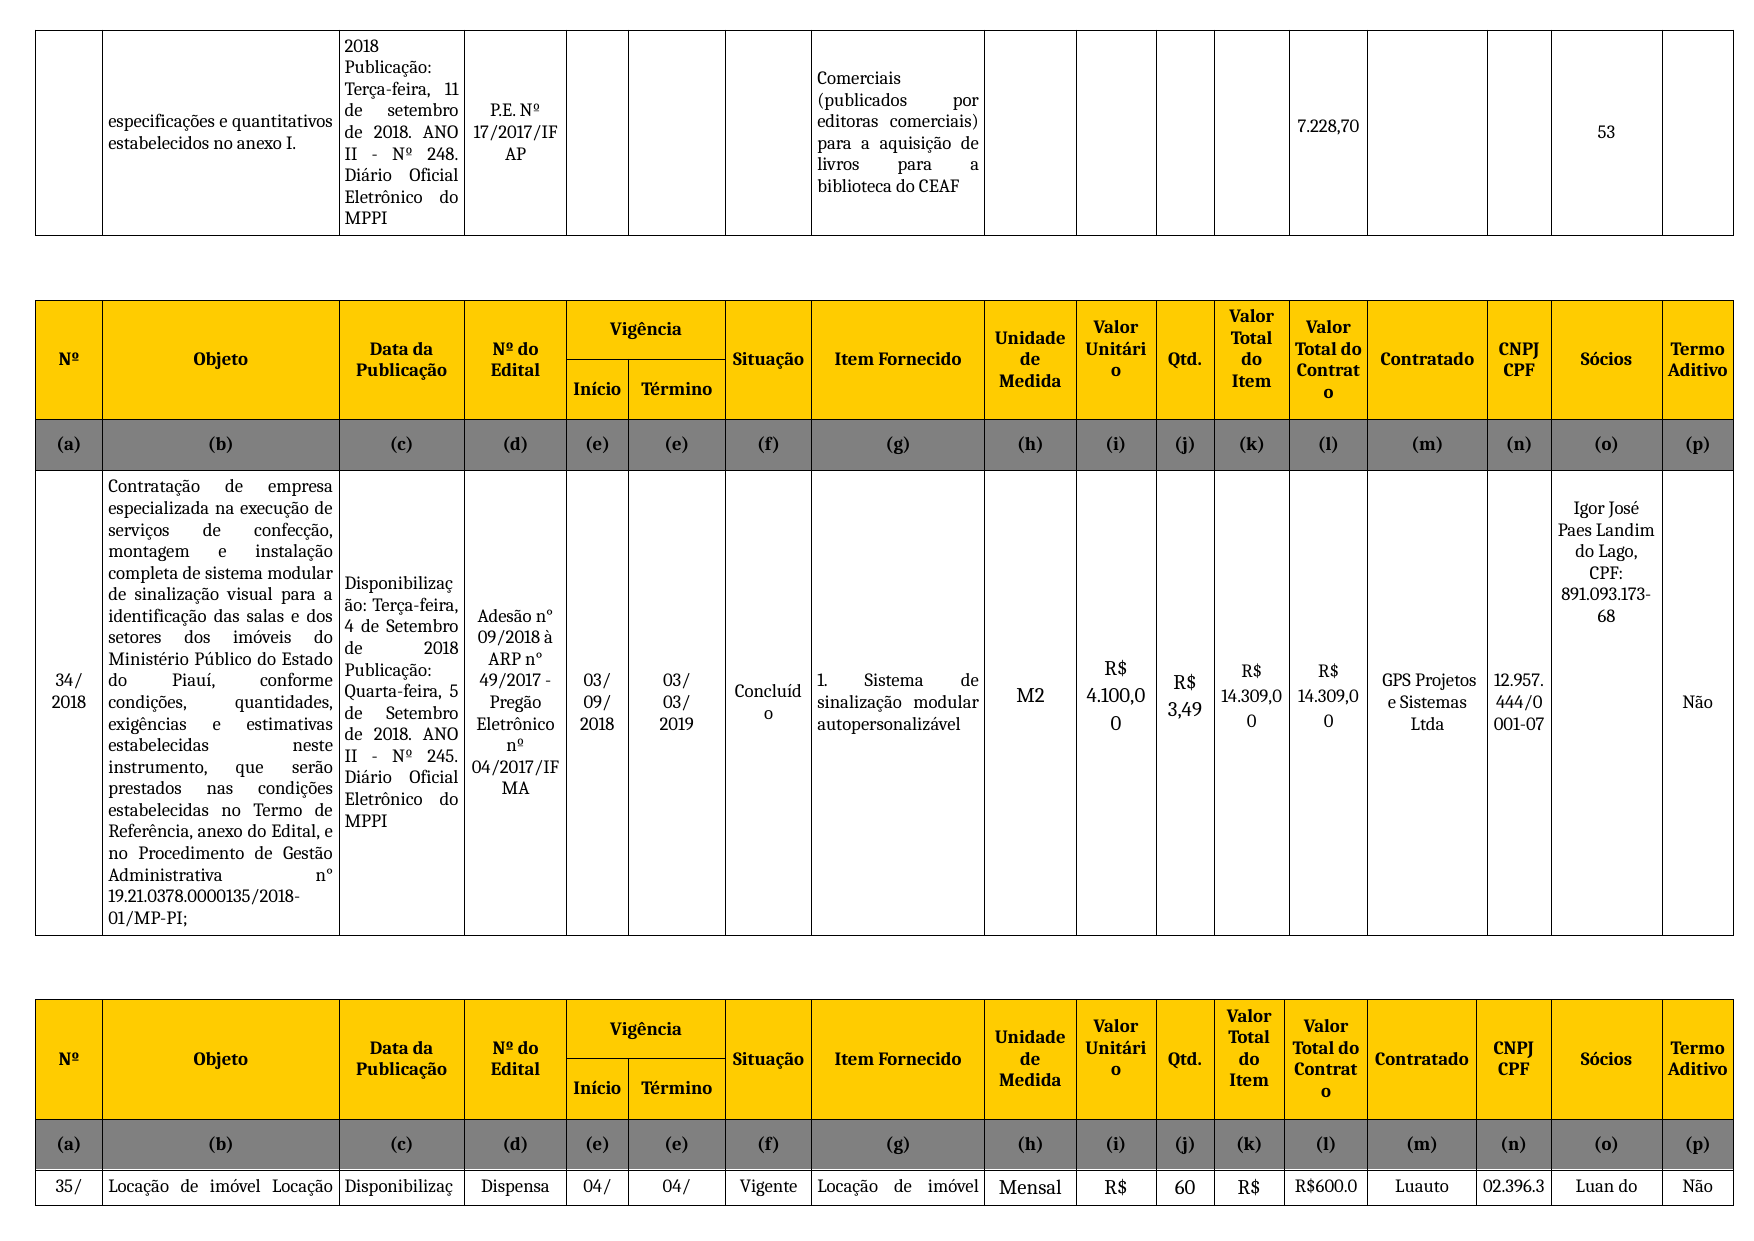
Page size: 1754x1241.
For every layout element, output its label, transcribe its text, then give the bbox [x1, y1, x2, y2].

table_cell (e) [567, 1120, 628, 1169]
table_cell (e) [629, 420, 725, 470]
table_cell R$600.0 [1285, 1171, 1367, 1205]
table_cell [1488, 31, 1551, 235]
table_cell (i) [1077, 1120, 1156, 1169]
table_cell [36, 31, 102, 235]
table_cell (g) [812, 1120, 984, 1169]
table_cell (o) [1552, 420, 1662, 470]
table_header CNPJ CPF [1488, 301, 1551, 419]
table_cell Disponibilização: Terça-feira, 4 de Setembro de 2018 Publicação: Quarta-feira, 5 de Setembro de 2018. ANO II - Nº 245. Diário Oficial Eletrônico do MPPI [340, 471, 464, 934]
table_header Nº do Edital [465, 301, 566, 419]
table_header Objeto [103, 301, 339, 419]
table_cell Locação de imóvel [812, 1171, 984, 1205]
table_header Data da Publicação [340, 1000, 464, 1119]
table_header Situação [726, 1000, 811, 1119]
table_cell 04/ [629, 1171, 725, 1205]
table_cell Não [1663, 1171, 1733, 1205]
table_cell 53 [1552, 31, 1662, 235]
table_cell - [1215, 31, 1289, 235]
table_header Vigência [567, 301, 725, 359]
table_cell (k) [1215, 1120, 1284, 1169]
table_cell Término [629, 1059, 725, 1119]
table_cell Contratação de empresa especializada na execução de serviços de confecção, montagem e instalação completa de sistema modular de sinalização visual para a identificação das salas e dos setores dos imóveis do Ministério Público do Estado do Piauí, conforme condições, quantidades, exigências e estimativas estabelecidas neste instrumento, que serão prestados nas condições estabelecidas no Termo de Referência, anexo do Edital, e no Procedimento de Gestão Administrativa n° 19.21.0378.0000135/2018-01/MP-PI; [103, 471, 339, 934]
table_cell 34/ 2018 [36, 471, 102, 934]
table_cell (b) [103, 420, 339, 470]
table_cell (f) [726, 1120, 811, 1169]
table_cell R$ 4.100,00 [1077, 471, 1156, 934]
table_cell R$ 14.309,00 [1290, 471, 1367, 934]
table_cell (h) [985, 420, 1076, 470]
table_header Nº do Edital [465, 1000, 566, 1119]
table_header Valor Unitário [1077, 301, 1156, 419]
table_cell (c) [340, 1120, 464, 1169]
table_header Unidade de Medida [985, 1000, 1076, 1119]
table_cell (n) [1477, 1120, 1551, 1169]
table_cell 2018 Publicação: Terça-feira, 11 de setembro de 2018. ANO II - Nº 248. Diário Oficial Eletrônico do MPPI [340, 31, 464, 235]
table_cell R$ 3,49 [1157, 471, 1214, 934]
table_cell Término [629, 360, 725, 419]
table_cell Início [567, 360, 628, 419]
table_cell GPS Projetos e Sistemas Ltda [1368, 471, 1487, 934]
table_header Valor Unitário [1077, 1000, 1156, 1119]
table_cell [629, 31, 725, 235]
table_cell (i) [1077, 420, 1156, 470]
table_cell - [1077, 31, 1156, 235]
table_header Objeto [103, 1000, 339, 1119]
table_cell [567, 31, 628, 235]
table_cell R$ [1215, 1171, 1284, 1205]
table_header Termo Aditivo [1663, 1000, 1733, 1119]
table_cell [985, 31, 1076, 235]
table_cell Adesão n° 09/2018 à ARP n° 49/2017 - Pregão Eletrônico nº 04/2017/IFMA [465, 471, 566, 934]
table_cell 02.396.3 [1477, 1171, 1551, 1205]
table_cell (m) [1368, 420, 1487, 470]
table_cell Dispensa [465, 1171, 566, 1205]
table_header Nº [36, 1000, 102, 1119]
table_cell (l) [1290, 420, 1367, 470]
table_cell (k) [1215, 420, 1289, 470]
table_header Sócios [1552, 1000, 1662, 1119]
table_cell (a) [36, 420, 102, 470]
table_cell Concluído [726, 471, 811, 934]
table_cell [726, 31, 811, 235]
table_cell 12.957.444/0001-07 [1488, 471, 1551, 934]
table_header Valor Total do Contrato [1290, 301, 1367, 419]
table_header Nº [36, 301, 102, 419]
table_cell R$ 14.309,00 [1215, 471, 1289, 934]
table_header Termo Aditivo [1663, 301, 1733, 419]
table_cell 35/ [36, 1171, 102, 1205]
table_cell (b) [103, 1120, 339, 1169]
table_cell 03/ 03/ 2019 [629, 471, 725, 934]
table_header Data da Publicação [340, 301, 464, 419]
table_cell (o) [1552, 1120, 1662, 1169]
table_header Sócios [1552, 301, 1662, 419]
table_cell (f) [726, 420, 811, 470]
table_cell (j) [1157, 1120, 1214, 1169]
table_header Qtd. [1157, 301, 1214, 419]
table_cell (m) [1368, 1120, 1476, 1169]
table_header Qtd. [1157, 1000, 1214, 1119]
table_cell - P.E. Nº 17/2017/IFAP [465, 31, 566, 235]
table_cell (j) [1157, 420, 1214, 470]
table_header CNPJ CPF [1477, 1000, 1551, 1119]
table_cell Não [1663, 471, 1733, 934]
table_cell Luauto [1368, 1171, 1476, 1205]
table_header Contratado [1368, 301, 1487, 419]
table_cell (d) [465, 1120, 566, 1169]
table_header Item Fornecido [812, 1000, 984, 1119]
table_cell Luan do [1552, 1171, 1662, 1205]
table_cell (h) [985, 1120, 1076, 1169]
table_cell (n) [1488, 420, 1551, 470]
table_cell (p) [1663, 420, 1733, 470]
table_cell (l) [1285, 1120, 1367, 1169]
table_cell (a) [36, 1120, 102, 1169]
table_header Valor Total do Item [1215, 1000, 1284, 1119]
table_cell (e) [567, 420, 628, 470]
table_cell 60 [1157, 1171, 1214, 1205]
table_cell (c) [340, 420, 464, 470]
table_cell 1. Sistema de sinalização modular autopersonalizável [812, 471, 984, 934]
table_header Item Fornecido [812, 301, 984, 419]
table_cell R$ [1077, 1171, 1156, 1205]
table_cell Igor José Paes Landim do Lago, CPF: 891.093.173-68 [1552, 471, 1662, 934]
table_header Valor Total do Contrato [1285, 1000, 1367, 1119]
table_cell especificações e quantitativos estabelecidos no anexo I. [103, 31, 339, 235]
table_cell [1157, 31, 1214, 235]
table_cell Locação de imóvel Locação [103, 1171, 339, 1205]
table_header Unidade de Medida [985, 301, 1076, 419]
table_header Valor Total do Item [1215, 301, 1289, 419]
table_cell [1368, 31, 1487, 235]
table_cell Mensal [985, 1171, 1076, 1205]
table_cell 7.228,70 [1290, 31, 1367, 235]
table_cell Início [567, 1059, 628, 1119]
table_cell (e) [629, 1120, 725, 1169]
table_header Contratado [1368, 1000, 1476, 1119]
table_cell Disponibilizaç [340, 1171, 464, 1205]
table_cell (g) [812, 420, 984, 470]
table_cell Vigente [726, 1171, 811, 1205]
table_cell (d) [465, 420, 566, 470]
table_header Vigência [567, 1000, 725, 1058]
table_cell 04/ [567, 1171, 628, 1205]
table_cell [1663, 31, 1733, 235]
table_cell M2 [985, 471, 1076, 934]
table_cell 03/ 09/ 2018 [567, 471, 628, 934]
table_cell Comerciais (publicados por editoras comerciais) para a aquisição de livros para a biblioteca do CEAF [812, 31, 984, 235]
table_header Situação [726, 301, 811, 419]
table_cell (p) [1663, 1120, 1733, 1169]
